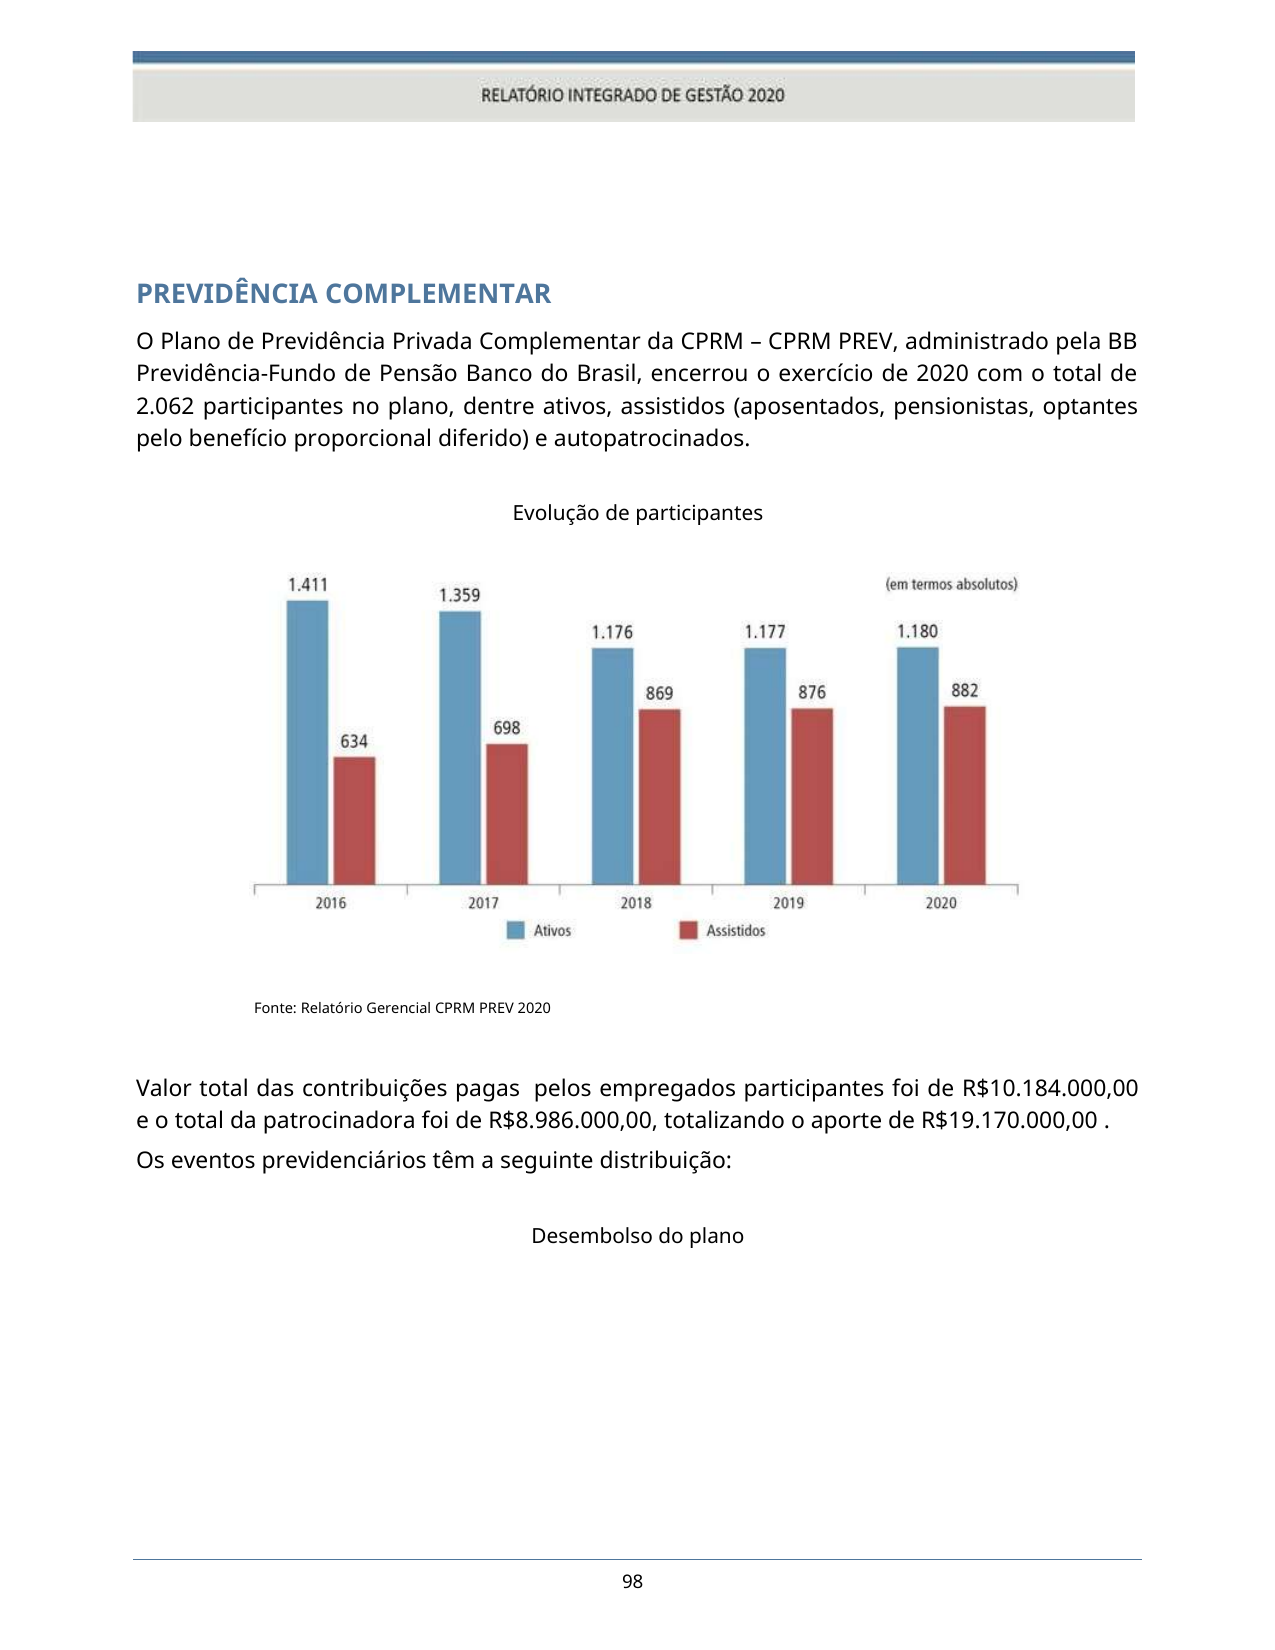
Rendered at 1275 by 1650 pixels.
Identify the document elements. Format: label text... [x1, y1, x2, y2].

text O Plano de Previdência Privada Complementar da CPRM – CPRM PREV, administrado pela BB Previdência-Fundo de Pensão Banco do Brasil, encerrou o exercício de 2020 com o total de 2.062 participantes no plano, dentre ativos, assistidos (aposentados, pensionistas, optantes pelo benefício proporcional diferido) e autopatrocinados. [136, 325, 1139, 453]
text Fonte: Relatório Gerencial CPRM PREV 2020 [254, 998, 1202, 1018]
text Evolução de participantes [251, 498, 1024, 526]
text Valor total das contribuições pagas pelos empregados participantes foi de R$10.184.000,00 e o total da patrocinadora foi de R$8.986.000,00, totalizando o aporte de R$19.170.000,00 . [136, 1072, 1139, 1135]
text Os eventos previdenciários têm a seguinte distribuição: [136, 1144, 1202, 1176]
text Desembolso do plano [251, 1221, 1024, 1250]
subtitle PREVIDÊNCIA COMPLEMENTAR [136, 274, 1202, 311]
